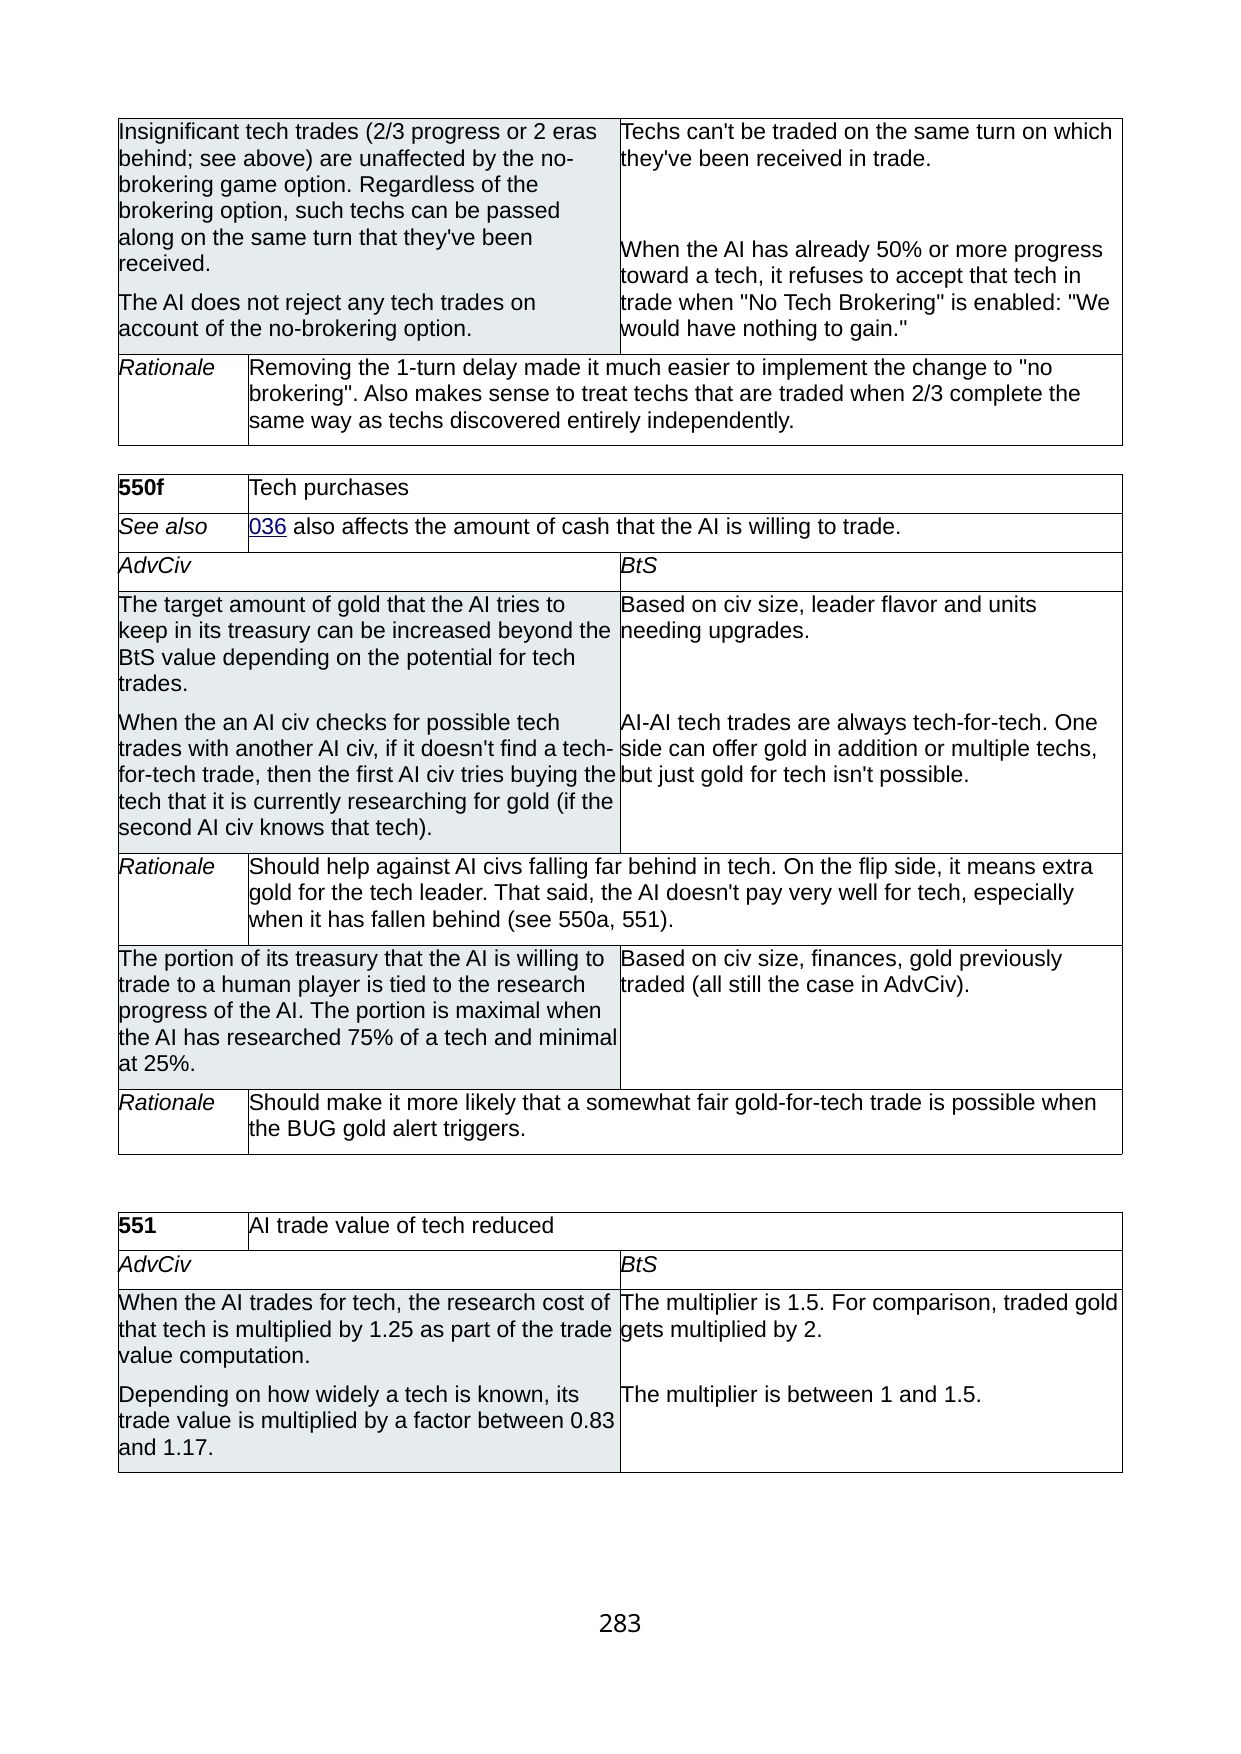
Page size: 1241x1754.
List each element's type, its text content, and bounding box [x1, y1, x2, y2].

table_cell When the AI trades for tech, the research cost of that tech is multiplied by 1.25 as part of the trade value computation. Depending on how widely a tech is known, its trade value is multiplied by a factor between 0.83 and 1.17. [119, 1290, 620, 1472]
table_header Tech purchases [249, 475, 1122, 513]
table_header 551 [119, 1213, 248, 1250]
table_cell Rationale [119, 1090, 248, 1154]
table_cell Based on civ size, finances, gold previously traded (all still the case in AdvCiv). [621, 946, 1122, 1089]
table_cell Should make it more likely that a somewhat fair gold-for-tech trade is possible when the BUG gold alert triggers. [249, 1090, 1122, 1154]
table_cell Removing the 1-turn delay made it much easier to implement the change to "no brokering". Also makes sense to treat techs that are traded when 2/3 complete the same way as techs discovered entirely independently. [249, 355, 1122, 445]
table_cell See also [119, 514, 248, 552]
table_cell BtS [621, 1251, 1122, 1289]
table_cell Should help against AI civs falling far behind in tech. On the flip side, it means extra gold for the tech leader. That said, the AI doesn't pay very well for tech, especially when it has fallen behind (see 550a, 551). [249, 854, 1122, 944]
table_cell AdvCiv [119, 553, 620, 591]
table_header AI trade value of tech reduced [249, 1213, 1122, 1250]
table_cell BtS [621, 553, 1122, 591]
table_cell AdvCiv [119, 1251, 620, 1289]
table_cell The multiplier is 1.5. For comparison, traded gold gets multiplied by 2. The multiplier is between 1 and 1.5. [621, 1290, 1122, 1472]
table_cell Rationale [119, 355, 248, 445]
table_cell Based on civ size, leader flavor and units needing upgrades. AI-AI tech trades are always tech-for-tech. One side can offer gold in addition or multiple techs, but just gold for tech isn't possible. [621, 592, 1122, 853]
table_cell Insignificant tech trades (2/3 progress or 2 eras behind; see above) are unaffected by the no-brokering game option. Regardless of the brokering option, such techs can be passed along on the same turn that they've been received. The AI does not reject any tech trades on account of the no-brokering option. [119, 119, 620, 354]
table_header 550f [119, 475, 248, 513]
table_cell The portion of its treasury that the AI is willing to trade to a human player is tied to the research progress of the AI. The portion is maximal when the AI has researched 75% of a tech and minimal at 25%. [119, 946, 620, 1089]
table_cell Rationale [119, 854, 248, 944]
table_cell Techs can't be traded on the same turn on which they've been received in trade. When the AI has already 50% or more progress toward a tech, it refuses to accept that tech in trade when "No Tech Brokering" is enabled: "We would have nothing to gain." [621, 119, 1122, 354]
table_cell The target amount of gold that the AI tries to keep in its treasury can be increased beyond the BtS value depending on the potential for tech trades. When the an AI civ checks for possible tech trades with another AI civ, if it doesn't find a tech-for-tech trade, then the first AI civ tries buying the tech that it is currently researching for gold (if the second AI civ knows that tech). [119, 592, 620, 853]
table_cell 036 also affects the amount of cash that the AI is willing to trade. [249, 514, 1122, 552]
